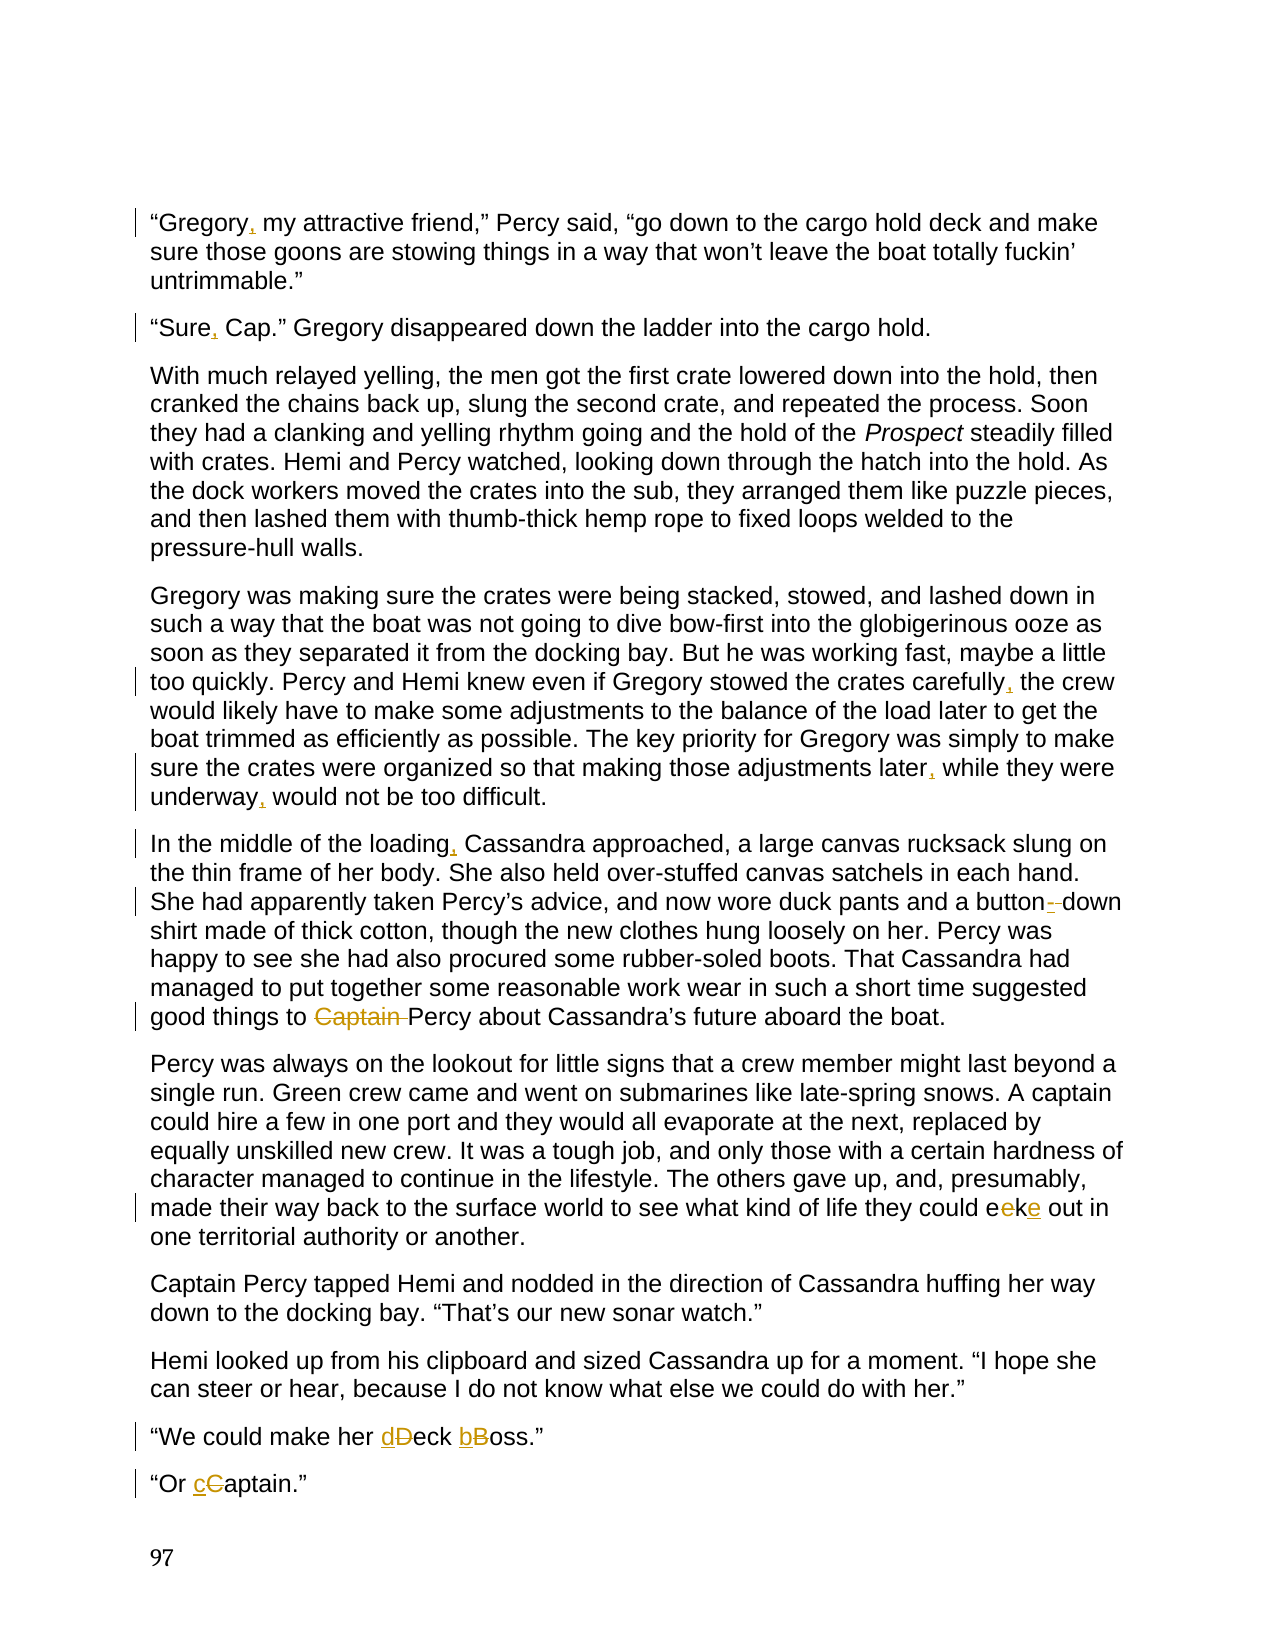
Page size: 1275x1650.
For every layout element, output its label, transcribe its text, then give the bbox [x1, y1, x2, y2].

text Gregory was making sure the crates were being stacked, stowed, and lashed down in such a way that the boat was not going to dive bow-first into the globigerinous ooze as soon as they separated it from the docking bay. But he was working fast, maybe a little too quickly. Percy and Hemi knew even if Gregory stowed the crates carefully, the crew would likely have to make some adjustments to the balance of the load later to get the boat trimmed as efficiently as possible. The key priority for Gregory was simply to make sure the crates were organized so that making those adjustments later, while they were underway, would not be too difficult. [150, 581, 1125, 811]
text Percy was always on the lookout for little signs that a crew member might last beyond a single run. Green crew came and went on submarines like late-spring snows. A captain could hire a few in one port and they would all evaporate at the next, replaced by equally unskilled new crew. It was a tough job, and only those with a certain hardness of character managed to continue in the lifestyle. The others gave up, and, presumably, made their way back to the surface world to see what kind of life they could eke out in one territorial authority or another. [150, 1049, 1125, 1251]
text “Gregory, my attractive friend,” Percy said, “go down to the cargo hold deck and make sure those goons are stowing things in a way that won’t leave the boat totally fuckin’ untrimmable.” [150, 208, 1125, 294]
text In the middle of the loading, Cassandra approached, a large canvas rucksack slung on the thin frame of her body. She also held over-stuffed canvas satchels in each hand. She had apparently taken Percy’s advice, and now wore duck pants and a button-down shirt made of thick cotton, though the new clothes hung loosely on her. Percy was happy to see she had also procured some rubber-soled boots. That Cassandra had managed to put together some reasonable work wear in such a short time suggested good things to Percy about Cassandra’s future aboard the boat. [150, 829, 1125, 1031]
text Captain Percy tapped Hemi and nodded in the direction of Cassandra huffing her way down to the docking bay. “That’s our new sonar watch.” [150, 1269, 1125, 1327]
text With much relayed yelling, the men got the first crate lowered down into the hold, then cranked the chains back up, slung the second crate, and repeated the process. Soon they had a clanking and yelling rhythm going and the hold of the Prospect steadily filled with crates. Hemi and Percy watched, looking down through the hatch into the hold. As the dock workers moved the crates into the sub, they arranged them like puzzle pieces, and then lashed them with thumb-thick hemp rope to fixed loops welded to the pressure-hull walls. [150, 361, 1125, 562]
text “Or captain.” [150, 1469, 1125, 1498]
text Hemi looked up from his clipboard and sized Cassandra up for a moment. “I hope she can steer or hear, because I do not know what else we could do with her.” [150, 1346, 1125, 1403]
text “We could make her deck boss.” [150, 1422, 1125, 1451]
text “Sure, Cap.” Gregory disappeared down the ladder into the cargo hold. [150, 313, 1125, 342]
